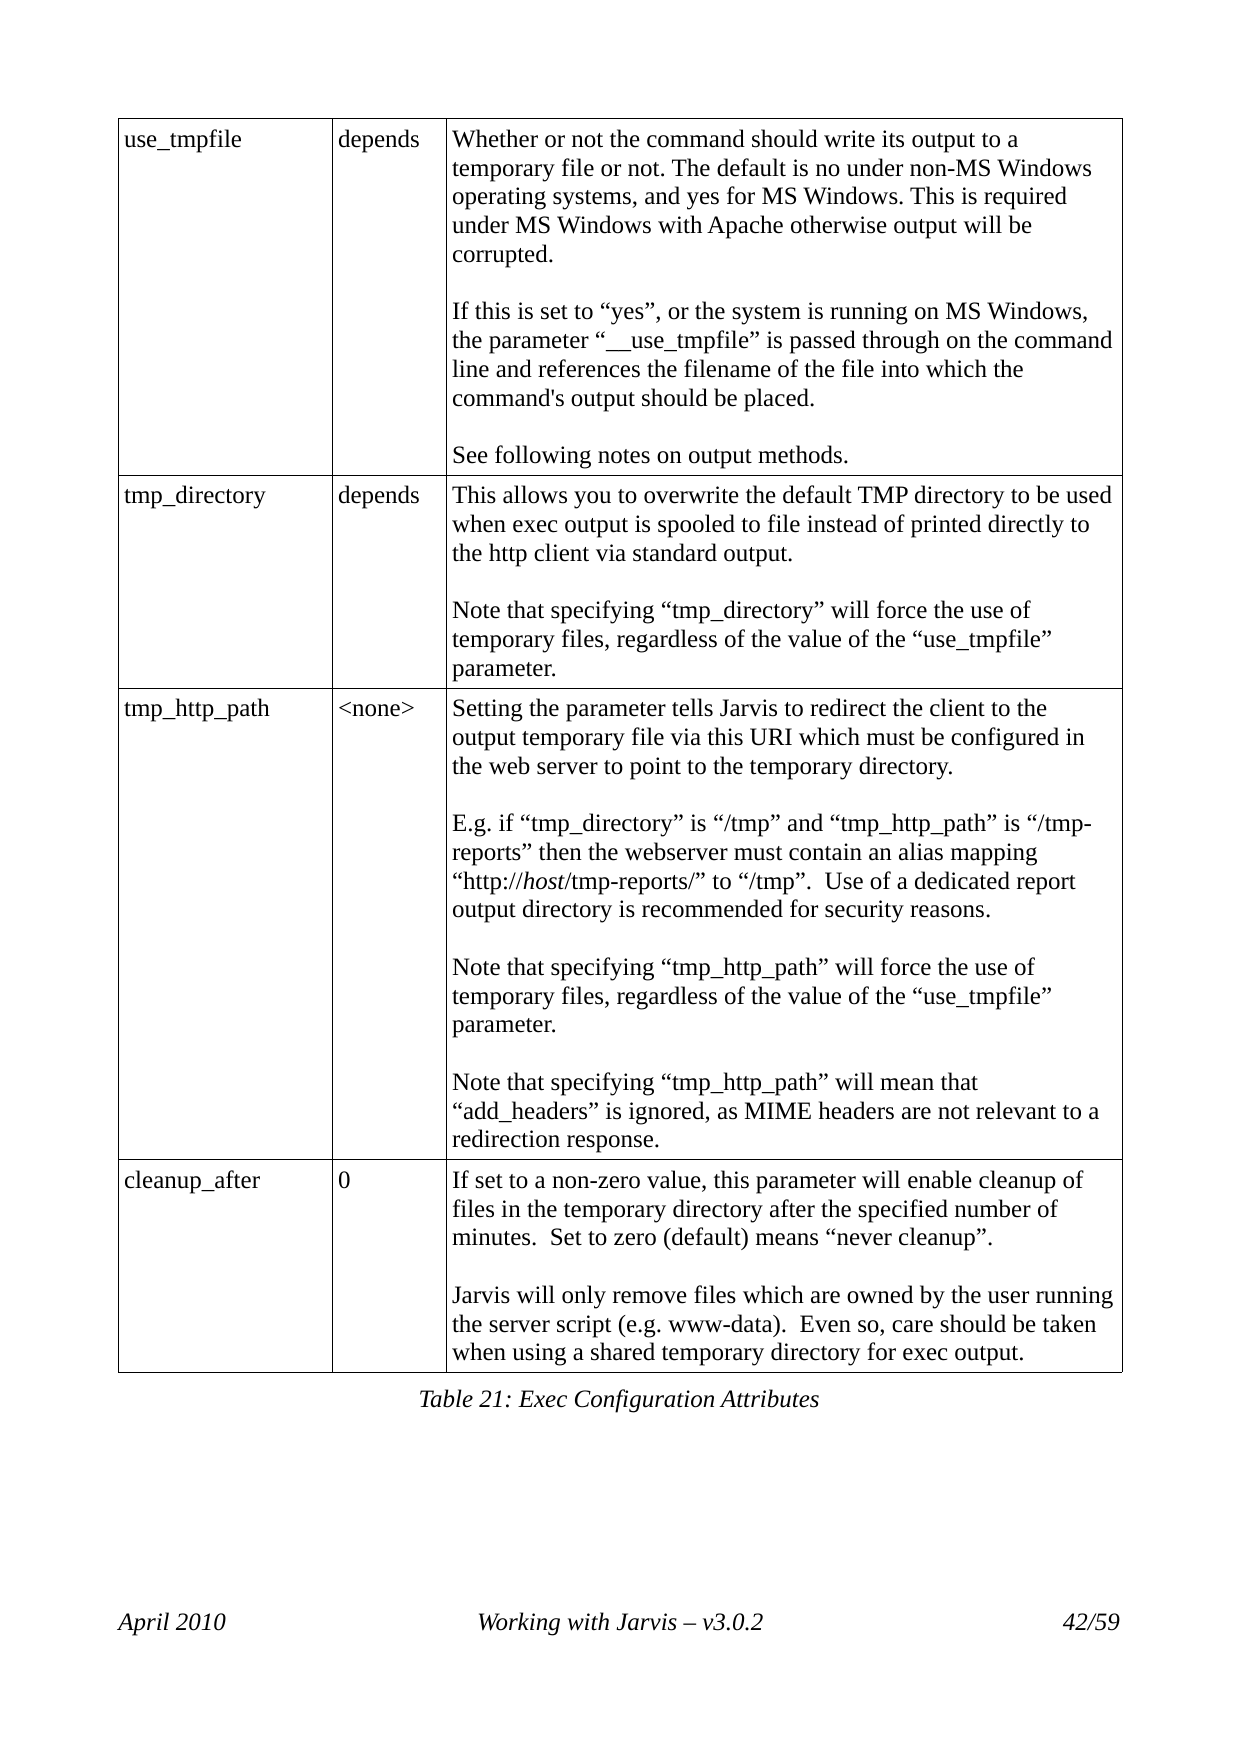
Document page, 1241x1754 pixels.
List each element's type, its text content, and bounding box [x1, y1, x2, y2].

table_cell cleanup_after [119, 1160, 332, 1372]
table_cell Whether or not the command should write its output to a temporary file or not. The default is no under non-MS Windows operating systems, and yes for MS Windows. This is required under MS Windows with Apache otherwise output will be corrupted. If this is set to “yes”, or the system is running on MS Windows, the parameter “__use_tmpfile” is passed through on the command line and references the filename of the file into which the command's output should be placed. See following notes on output methods. [447, 119, 1122, 475]
table_cell Setting the parameter tells Jarvis to redirect the client to the output temporary file via this URI which must be configured in the web server to point to the temporary directory. E.g. if “tmp_directory” is “/tmp” and “tmp_http_path” is “/tmp-reports” then the webserver must contain an alias mapping “http://host/tmp-reports/” to “/tmp”. Use of a dedicated report output directory is recommended for security reasons. Note that specifying “tmp_http_path” will force the use of temporary files, regardless of the value of the “use_tmpfile” parameter. Note that specifying “tmp_http_path” will mean that “add_headers” is ignored, as MIME headers are not relevant to a redirection response. [447, 689, 1122, 1159]
text Table 21: Exec Configuration Attributes [118, 1384, 1122, 1413]
table_cell This allows you to overwrite the default TMP directory to be used when exec output is spooled to file instead of printed directly to the http client via standard output. Note that specifying “tmp_directory” will force the use of temporary files, regardless of the value of the “use_tmpfile” parameter. [447, 476, 1122, 687]
table_cell tmp_http_path [119, 689, 332, 1159]
table_cell depends [333, 119, 446, 475]
table_cell If set to a non-zero value, this parameter will enable cleanup of files in the temporary directory after the specified number of minutes. Set to zero (default) means “never cleanup”. Jarvis will only remove files which are owned by the user running the server script (e.g. www-data). Even so, care should be taken when using a shared temporary directory for exec output. [447, 1160, 1122, 1372]
table_cell depends [333, 476, 446, 687]
table_cell 0 [333, 1160, 446, 1372]
table_cell tmp_directory [119, 476, 332, 687]
table_cell use_tmpfile [119, 119, 332, 475]
table_cell <none> [333, 689, 446, 1159]
